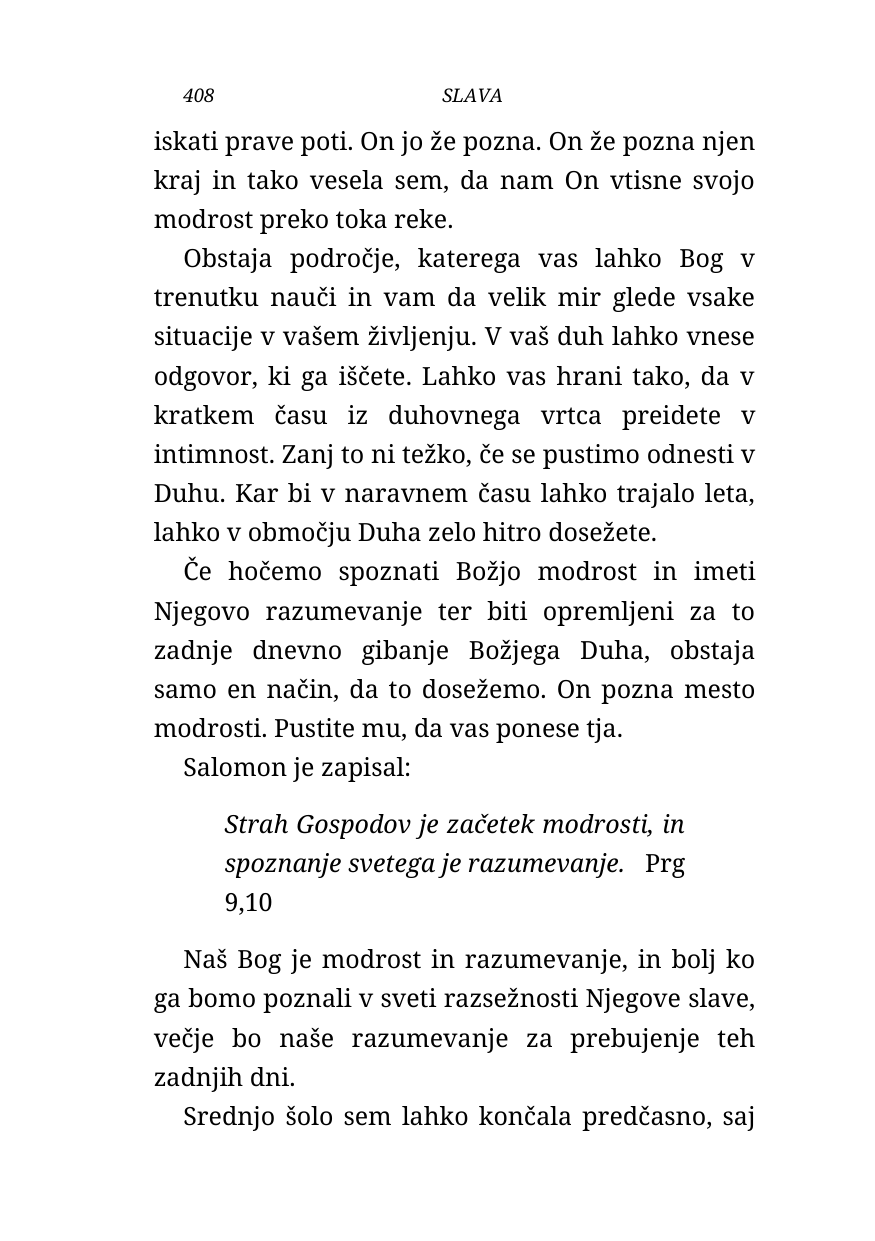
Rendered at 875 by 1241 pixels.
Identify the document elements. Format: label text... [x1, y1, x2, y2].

text Strah Gospodov je začetek modrosti, in spoznanje svetega je razumevanje. Prg 9,10 [224, 807, 685, 919]
text Obstaja področje, katerega vas lahko Bog v trenutku nauči in vam da velik mir glede vsake situacije v vašem življenju. V vaš duh lahko vnese odgovor, ki ga iščete. Lahko vas hrani tako, da v kratkem času iz duhovnega vrtca preidete v intimnost. Zanj to ni težko, če se pustimo odnesti v Duhu. Kar bi v naravnem času lahko trajalo leta, lahko v območju Duha zelo hitro dosežete. [153, 241, 756, 549]
text iskati prave poti. On jo že pozna. On že pozna njen kraj in tako vesela sem, da nam On vtisne svojo modrost preko toka reke. [153, 123, 756, 236]
text Srednjo šolo sem lahko končala predčasno, saj [153, 1099, 756, 1133]
text Naš Bog je modrost in razumevanje, in bolj ko ga bomo poznali v sveti razsežnosti Njegove slave, večje bo naše razumevanje za prebujenje teh zadnjih dni. [153, 942, 756, 1093]
text Salomon je zapisal: [153, 750, 756, 784]
text Če hočemo spoznati Božjo modrost in imeti Njegovo razumevanje ter biti opremljeni za to zadnje dnevno gibanje Božjega Duha, obstaja samo en način, da to dosežemo. On pozna mesto modrosti. Pustite mu, da vas ponese tja. [153, 554, 756, 745]
